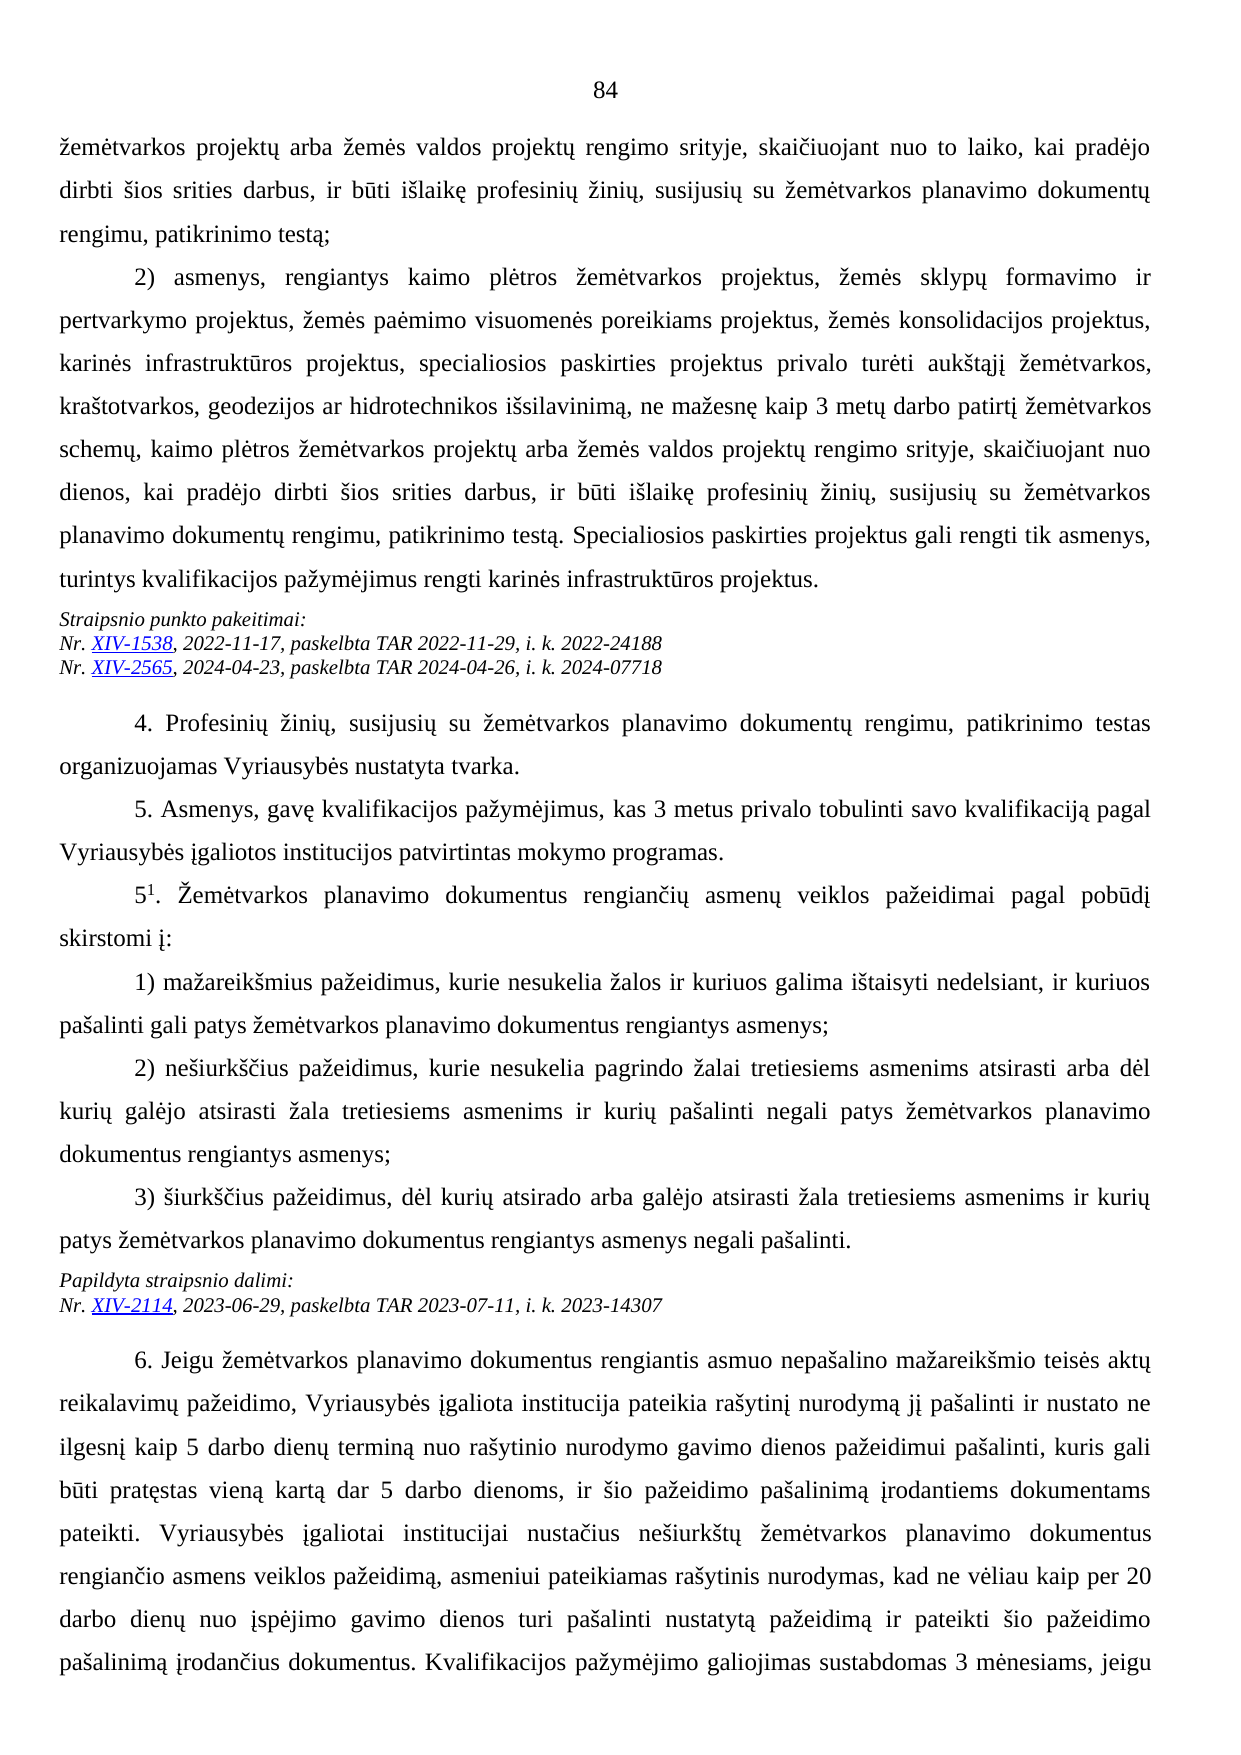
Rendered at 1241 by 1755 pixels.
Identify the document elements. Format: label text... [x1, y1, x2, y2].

text Nr. XIV-2114, 2023-06-29, paskelbta TAR 2023-07-11, i. k. 2023-14307 [59, 1292, 1152, 1317]
text 2) asmenys, rengiantys kaimo plėtros žemėtvarkos projektus, žemės sklypų formavimo ir pertvarkymo projektus, žemės paėmimo visuomenės poreikiams projektus, žemės konsolidacijos projektus, karinės infrastruktūros projektus, specialiosios paskirties projektus privalo turėti aukštąjį žemėtvarkos, kraštotvarkos, geodezijos ar hidrotechnikos išsilavinimą, ne mažesnę kaip 3 metų darbo patirtį žemėtvarkos schemų, kaimo plėtros žemėtvarkos projektų arba žemės valdos projektų rengimo srityje, skaičiuojant nuo dienos, kai pradėjo dirbti šios srities darbus, ir būti išlaikę profesinių žinių, susijusių su žemėtvarkos planavimo dokumentų rengimu, patikrinimo testą. Specialiosios paskirties projektus gali rengti tik asmenys, turintys kvalifikacijos pažymėjimus rengti karinės infrastruktūros projektus. [59, 262, 1152, 592]
text 2) nešiurkščius pažeidimus, kurie nesukelia pagrindo žalai tretiesiems asmenims atsirasti arba dėl kurių galėjo atsirasti žala tretiesiems asmenims ir kurių pašalinti negali patys žemėtvarkos planavimo dokumentus rengiantys asmenys; [59, 1053, 1152, 1168]
text 51. Žemėtvarkos planavimo dokumentus rengiančių asmenų veiklos pažeidimai pagal pobūdį skirstomi į: [59, 880, 1152, 952]
text 4. Profesinių žinių, susijusių su žemėtvarkos planavimo dokumentų rengimu, patikrinimo testas organizuojamas Vyriausybės nustatyta tvarka. [59, 708, 1152, 780]
text žemėtvarkos projektų arba žemės valdos projektų rengimo srityje, skaičiuojant nuo to laiko, kai pradėjo dirbti šios srities darbus, ir būti išlaikę profesinių žinių, susijusių su žemėtvarkos planavimo dokumentų rengimu, patikrinimo testą; [59, 132, 1152, 247]
text Papildyta straipsnio dalimi: [59, 1268, 1152, 1292]
text 1) mažareikšmius pažeidimus, kurie nesukelia žalos ir kuriuos galima ištaisyti nedelsiant, ir kuriuos pašalinti gali patys žemėtvarkos planavimo dokumentus rengiantys asmenys; [59, 967, 1152, 1038]
text Nr. XIV-1538, 2022-11-17, paskelbta TAR 2022-11-29, i. k. 2022-24188 [59, 631, 1152, 655]
text Nr. XIV-2565, 2024-04-23, paskelbta TAR 2024-04-26, i. k. 2024-07718 [59, 655, 1152, 679]
text 5. Asmenys, gavę kvalifikacijos pažymėjimus, kas 3 metus privalo tobulinti savo kvalifikaciją pagal Vyriausybės įgaliotos institucijos patvirtintas mokymo programas. [59, 794, 1152, 866]
text 3) šiurkščius pažeidimus, dėl kurių atsirado arba galėjo atsirasti žala tretiesiems asmenims ir kurių patys žemėtvarkos planavimo dokumentus rengiantys asmenys negali pašalinti. [59, 1182, 1152, 1254]
text Straipsnio punkto pakeitimai: [59, 607, 1152, 631]
text 6. Jeigu žemėtvarkos planavimo dokumentus rengiantis asmuo nepašalino mažareikšmio teisės aktų reikalavimų pažeidimo, Vyriausybės įgaliota institucija pateikia rašytinį nurodymą jį pašalinti ir nustato ne ilgesnį kaip 5 darbo dienų terminą nuo rašytinio nurodymo gavimo dienos pažeidimui pašalinti, kuris gali būti pratęstas vieną kartą dar 5 darbo dienoms, ir šio pažeidimo pašalinimą įrodantiems dokumentams pateikti. Vyriausybės įgaliotai institucijai nustačius nešiurkštų žemėtvarkos planavimo dokumentus rengiančio asmens veiklos pažeidimą, asmeniui pateikiamas rašytinis nurodymas, kad ne vėliau kaip per 20 darbo dienų nuo įspėjimo gavimo dienos turi pašalinti nustatytą pažeidimą ir pateikti šio pažeidimo pašalinimą įrodančius dokumentus. Kvalifikacijos pažymėjimo galiojimas sustabdomas 3 mėnesiams, jeigu [59, 1345, 1152, 1676]
